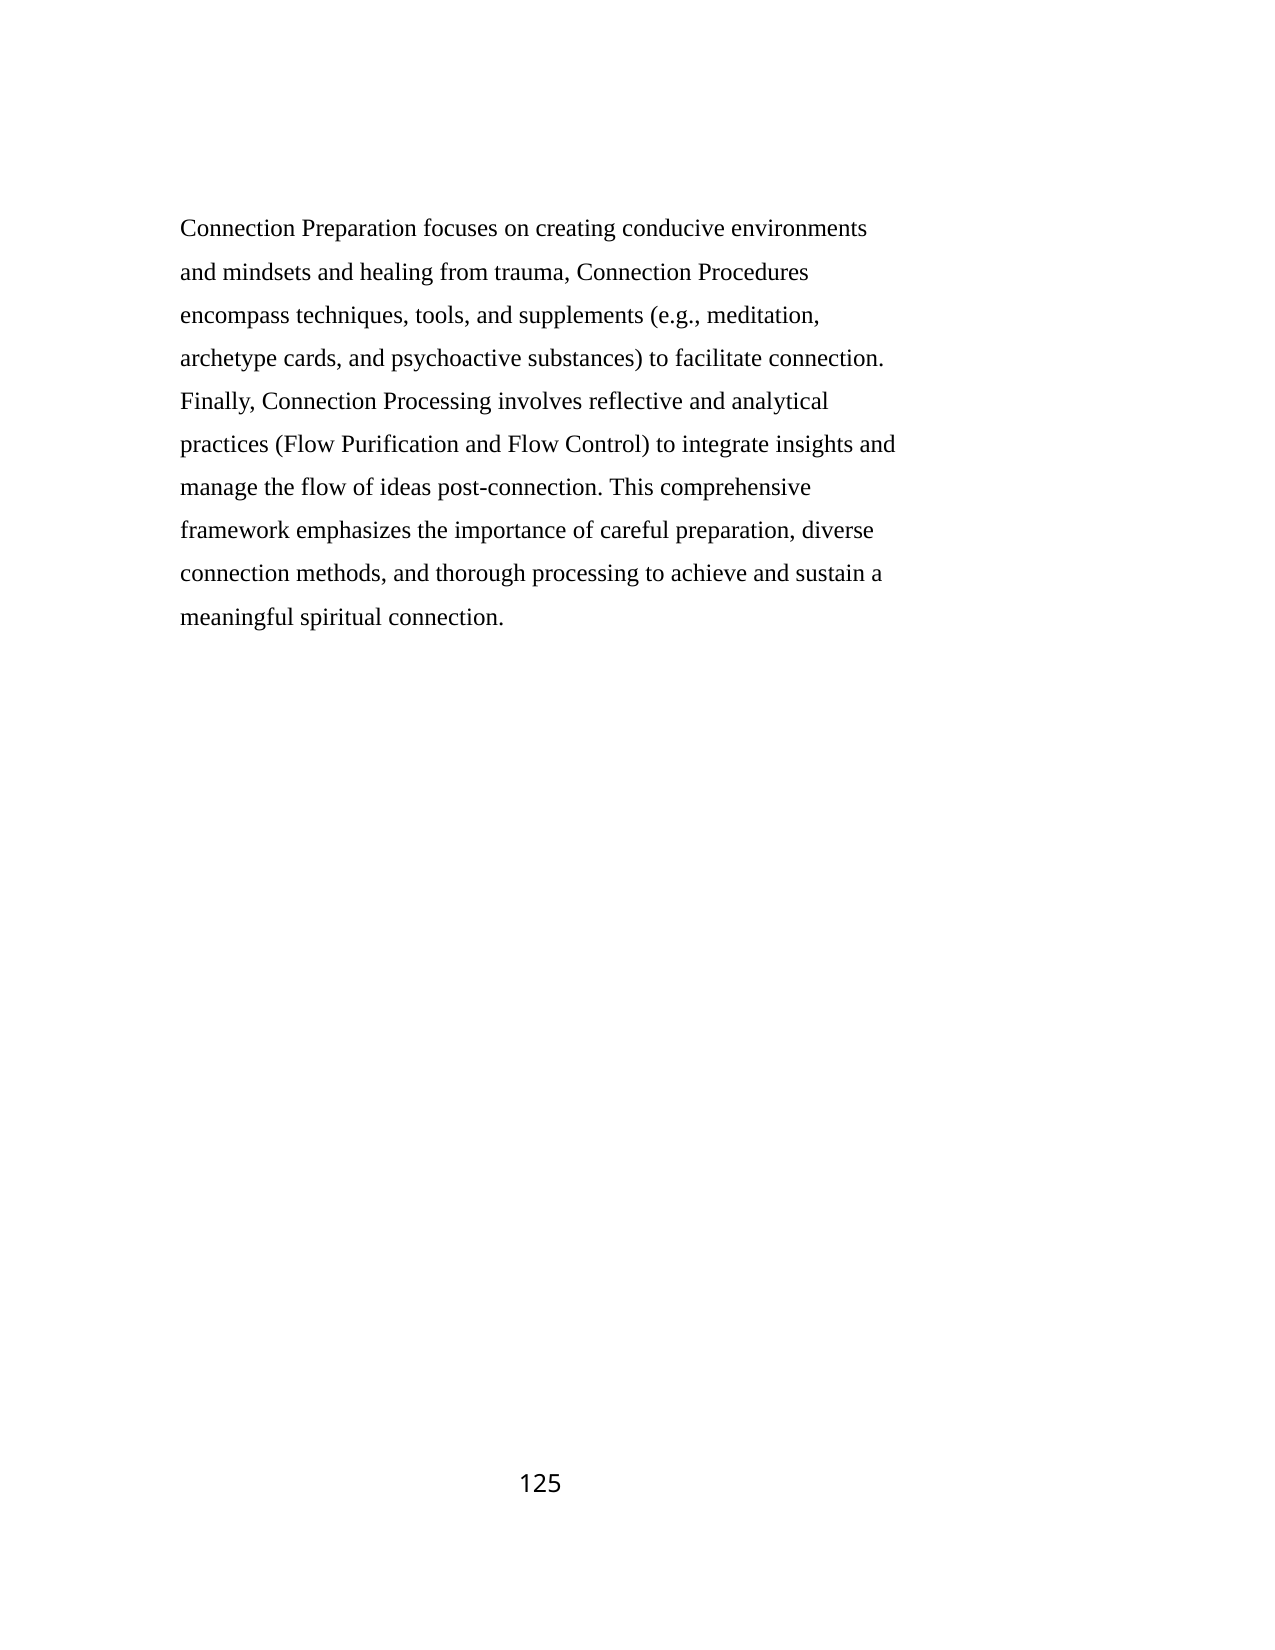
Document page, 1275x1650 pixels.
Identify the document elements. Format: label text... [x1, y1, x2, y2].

text Connection Preparation focuses on creating conducive environments and mindsets and healing from trauma, Connection Procedures encompass techniques, tools, and supplements (e.g., meditation, archetype cards, and psychoactive substances) to facilitate connection. Finally, Connection Processing involves reflective and analytical practices (Flow Purification and Flow Control) to integrate insights and manage the flow of ideas post-connection. This comprehensive framework emphasizes the importance of careful preparation, diverse connection methods, and thorough processing to achieve and sustain a meaningful spiritual connection. [180, 213, 900, 630]
